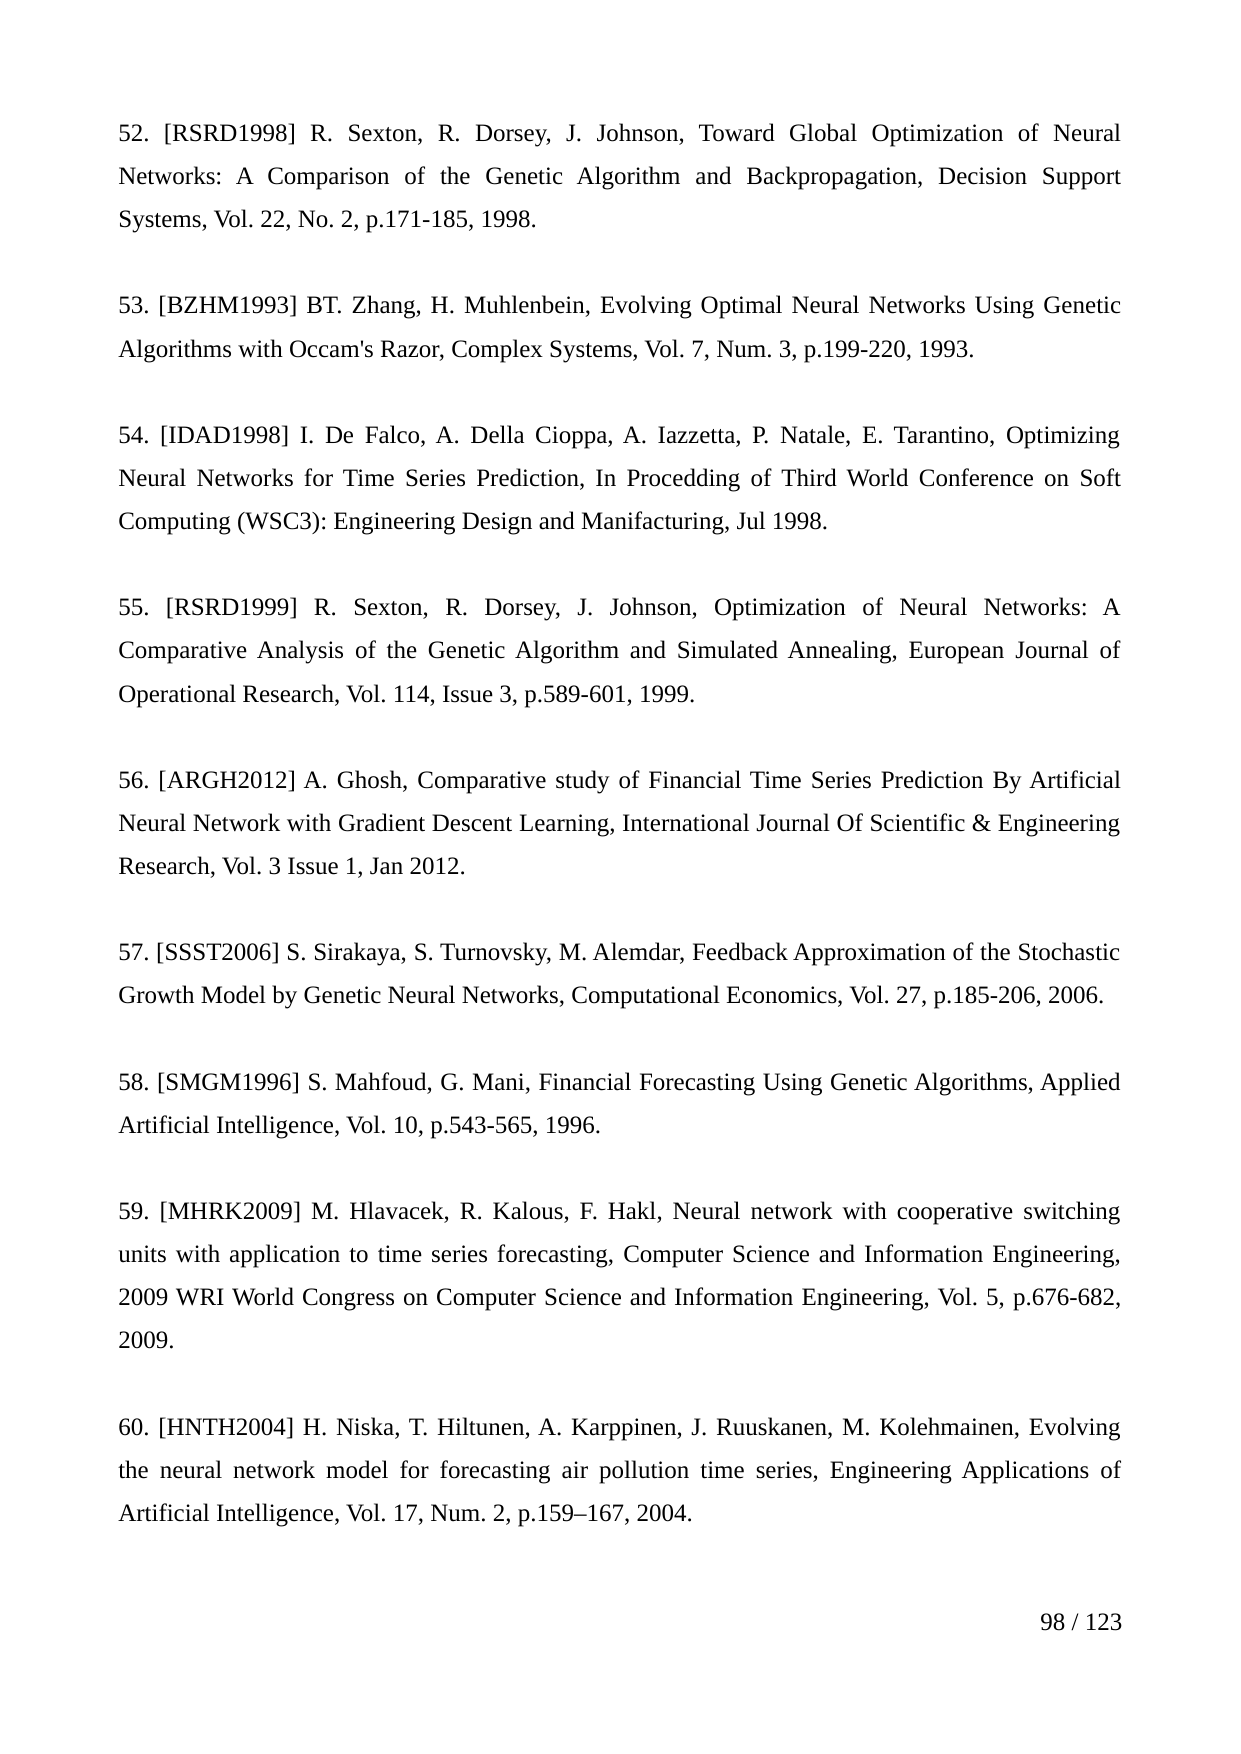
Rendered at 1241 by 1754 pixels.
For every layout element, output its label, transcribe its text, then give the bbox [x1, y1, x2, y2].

text 55. [RSRD1999] R. Sexton, R. Dorsey, J. Johnson, Optimization of Neural Networks: A Comparative Analysis of the Genetic Algorithm and Simulated Annealing, European Journal of Operational Research, Vol. 114, Issue 3, p.589-601, 1999. [118, 592, 1122, 707]
text 54. [IDAD1998] I. De Falco, A. Della Cioppa, A. Iazzetta, P. Natale, E. Tarantino, Optimizing Neural Networks for Time Series Prediction, In Procedding of Third World Conference on Soft Computing (WSC3): Engineering Design and Manifacturing, Jul 1998. [118, 420, 1122, 535]
text 57. [SSST2006] S. Sirakaya, S. Turnovsky, M. Alemdar, Feedback Approximation of the Stochastic Growth Model by Genetic Neural Networks, Computational Economics, Vol. 27, p.185-206, 2006. [118, 937, 1122, 1009]
text 53. [BZHM1993] BT. Zhang, H. Muhlenbein, Evolving Optimal Neural Networks Using Genetic Algorithms with Occam's Razor, Complex Systems, Vol. 7, Num. 3, p.199-220, 1993. [118, 291, 1122, 362]
text 60. [HNTH2004] H. Niska, T. Hiltunen, A. Karppinen, J. Ruuskanen, M. Kolehmainen, Evolving the neural network model for forecasting air pollution time series, Engineering Applications of Artificial Intelligence, Vol. 17, Num. 2, p.159–167, 2004. [118, 1412, 1122, 1527]
text 58. [SMGM1996] S. Mahfoud, G. Mani, Financial Forecasting Using Genetic Algorithms, Applied Artificial Intelligence, Vol. 10, p.543-565, 1996. [118, 1067, 1122, 1139]
text 56. [ARGH2012] A. Ghosh, Comparative study of Financial Time Series Prediction By Artificial Neural Network with Gradient Descent Learning, International Journal Of Scientific & Engineering Research, Vol. 3 Issue 1, Jan 2012. [118, 765, 1122, 880]
text 59. [MHRK2009] M. Hlavacek, R. Kalous, F. Hakl, Neural network with cooperative switching units with application to time series forecasting, Computer Science and Information Engineering, 2009 WRI World Congress on Computer Science and Information Engineering, Vol. 5, p.676-682, 2009. [118, 1196, 1122, 1354]
text 52. [RSRD1998] R. Sexton, R. Dorsey, J. Johnson, Toward Global Optimization of Neural Networks: A Comparison of the Genetic Algorithm and Backpropagation, Decision Support Systems, Vol. 22, No. 2, p.171-185, 1998. [118, 118, 1122, 233]
